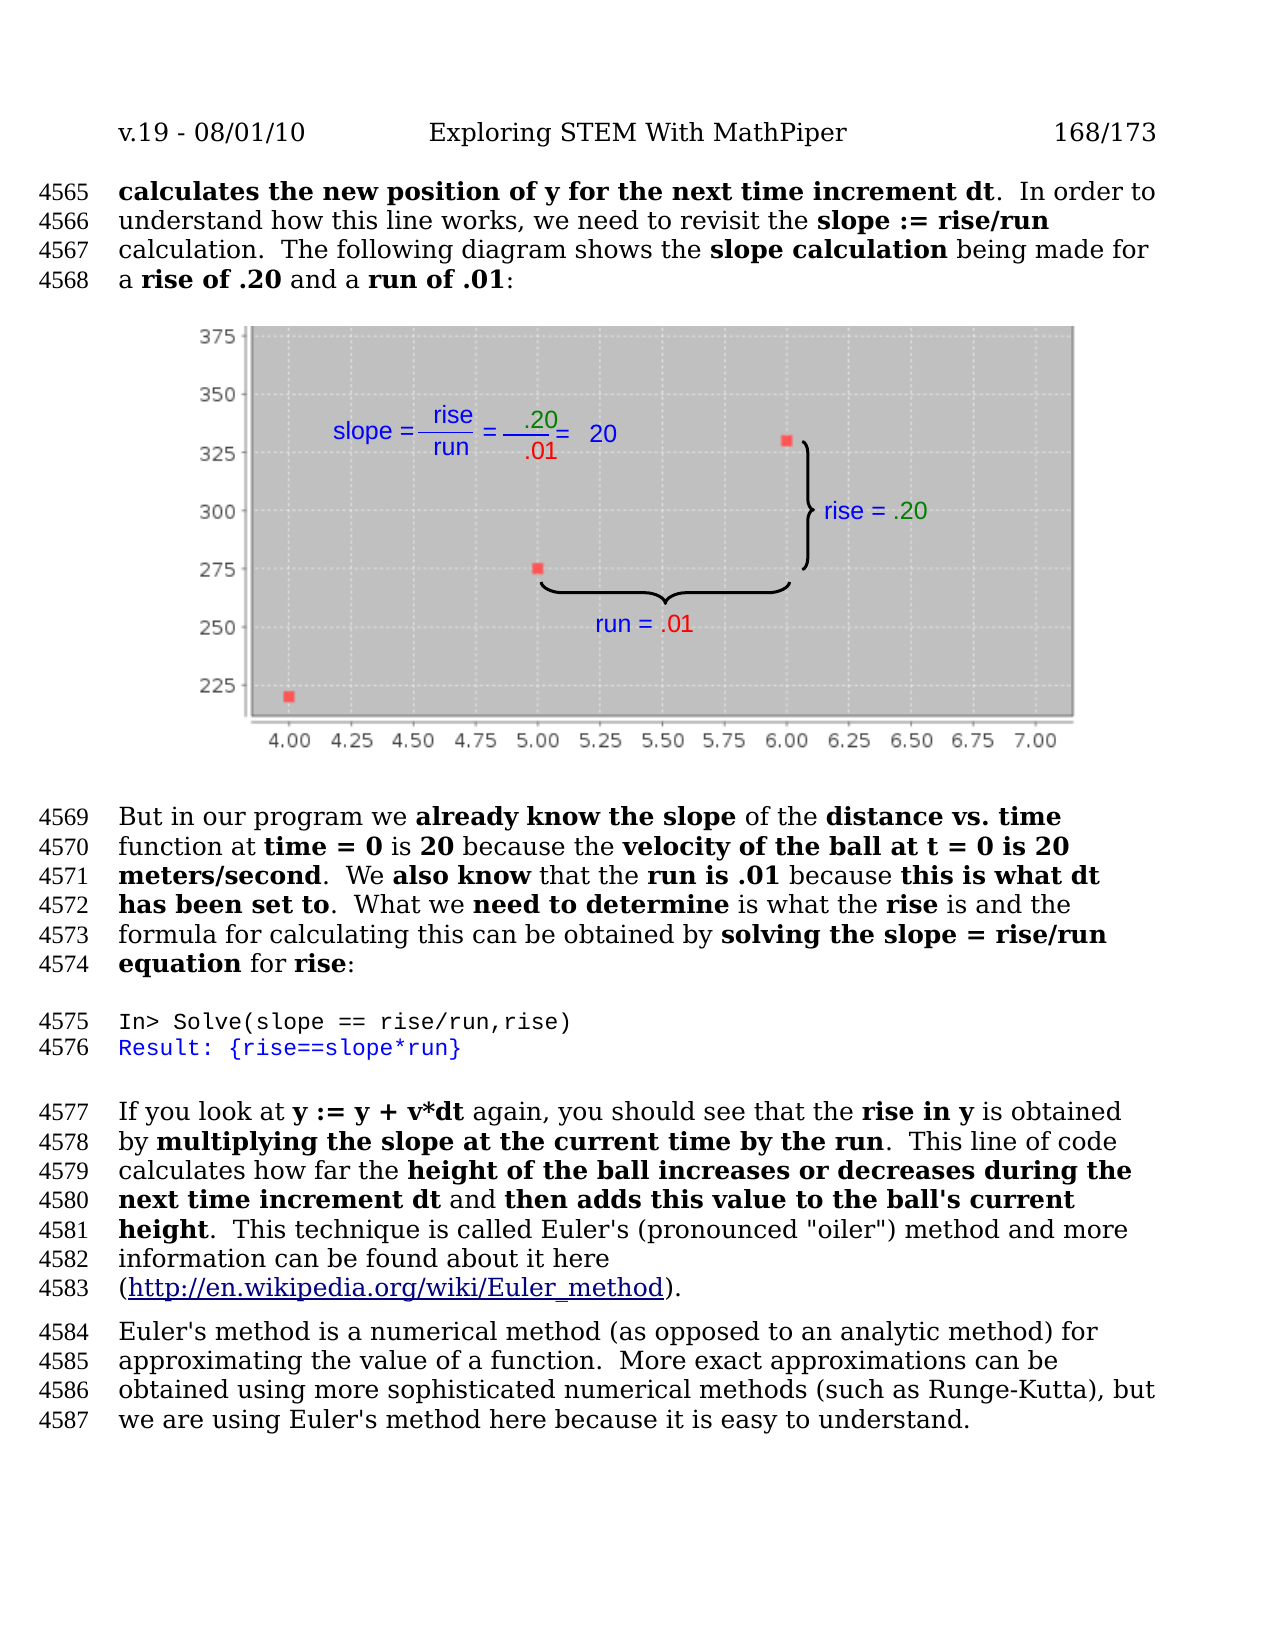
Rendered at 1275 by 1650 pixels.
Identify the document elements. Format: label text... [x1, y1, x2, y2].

text In> Solve(slope == rise/run,rise) [118, 1010, 1157, 1036]
text Result: {rise==slope*run} [118, 1036, 1157, 1062]
text calculates the new position of y for the next time increment dt. In order to understand how this line works, we need to revisit the slope := rise/run calculation. The following diagram shows the slope calculation being made for a rise of .20 and a run of .01: [118, 177, 1157, 294]
text But in our program we already know the slope of the distance vs. time function at time = 0 is 20 because the velocity of the ball at t = 0 is 20 meters/second. We also know that the run is .01 because this is what dt has been set to. What we need to determine is what the rise is and the formula for calculating this can be obtained by solving the slope = rise/run equation for rise: [118, 802, 1157, 978]
text Euler's method is a numerical method (as opposed to an analytic method) for approximating the value of a function. More exact approximations can be obtained using more sophisticated numerical methods (such as Runge-Kutta), but we are using Euler's method here because it is easy to understand. [118, 1317, 1157, 1434]
text If you look at y := y + v*dt again, you should see that the rise in y is obtained by multiplying the slope at the current time by the run. This line of code calculates how far the height of the ball increases or decreases during the next time increment dt and then adds this value to the ball's current height. This technique is called Euler's (pronounced "oiler") method and more information can be found about it here (http://en.wikipedia.org/wiki/Euler_method). [118, 1097, 1157, 1302]
